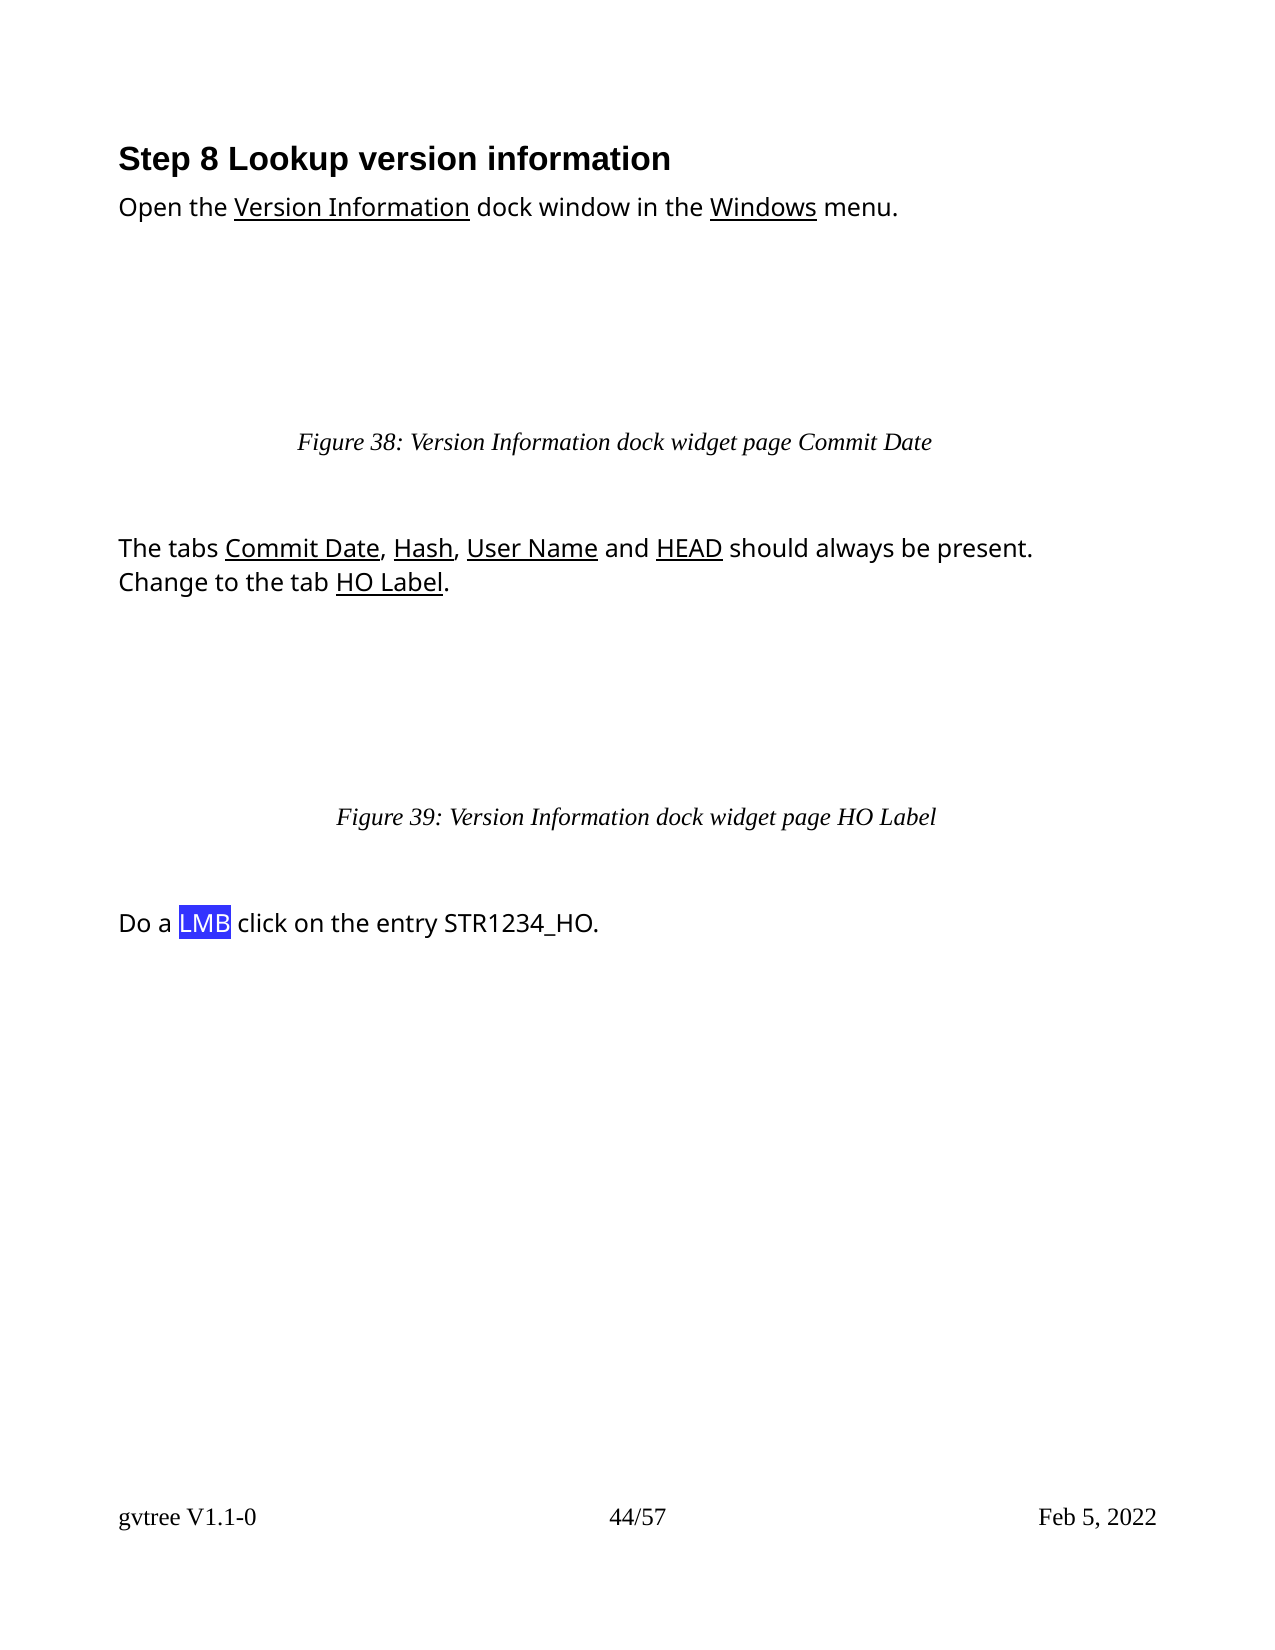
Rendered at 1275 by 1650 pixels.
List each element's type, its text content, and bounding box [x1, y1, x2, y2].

text Figure 38: Version Information dock widget page Commit Date [297, 271, 978, 456]
text Open the Version Information dock window in the Windows menu. [118, 190, 1157, 224]
subtitle Step 8 Lookup version information [118, 139, 1157, 178]
text The tabs Commit Date, Hash, User Name and HEAD should always be present. [118, 531, 1157, 565]
text Change to the tab HO Label. [118, 565, 1157, 599]
text Do a LMB click on the entry STR1234_HO. [118, 905, 1157, 939]
text Figure 39: Version Information dock widget page HO Label [297, 645, 978, 830]
